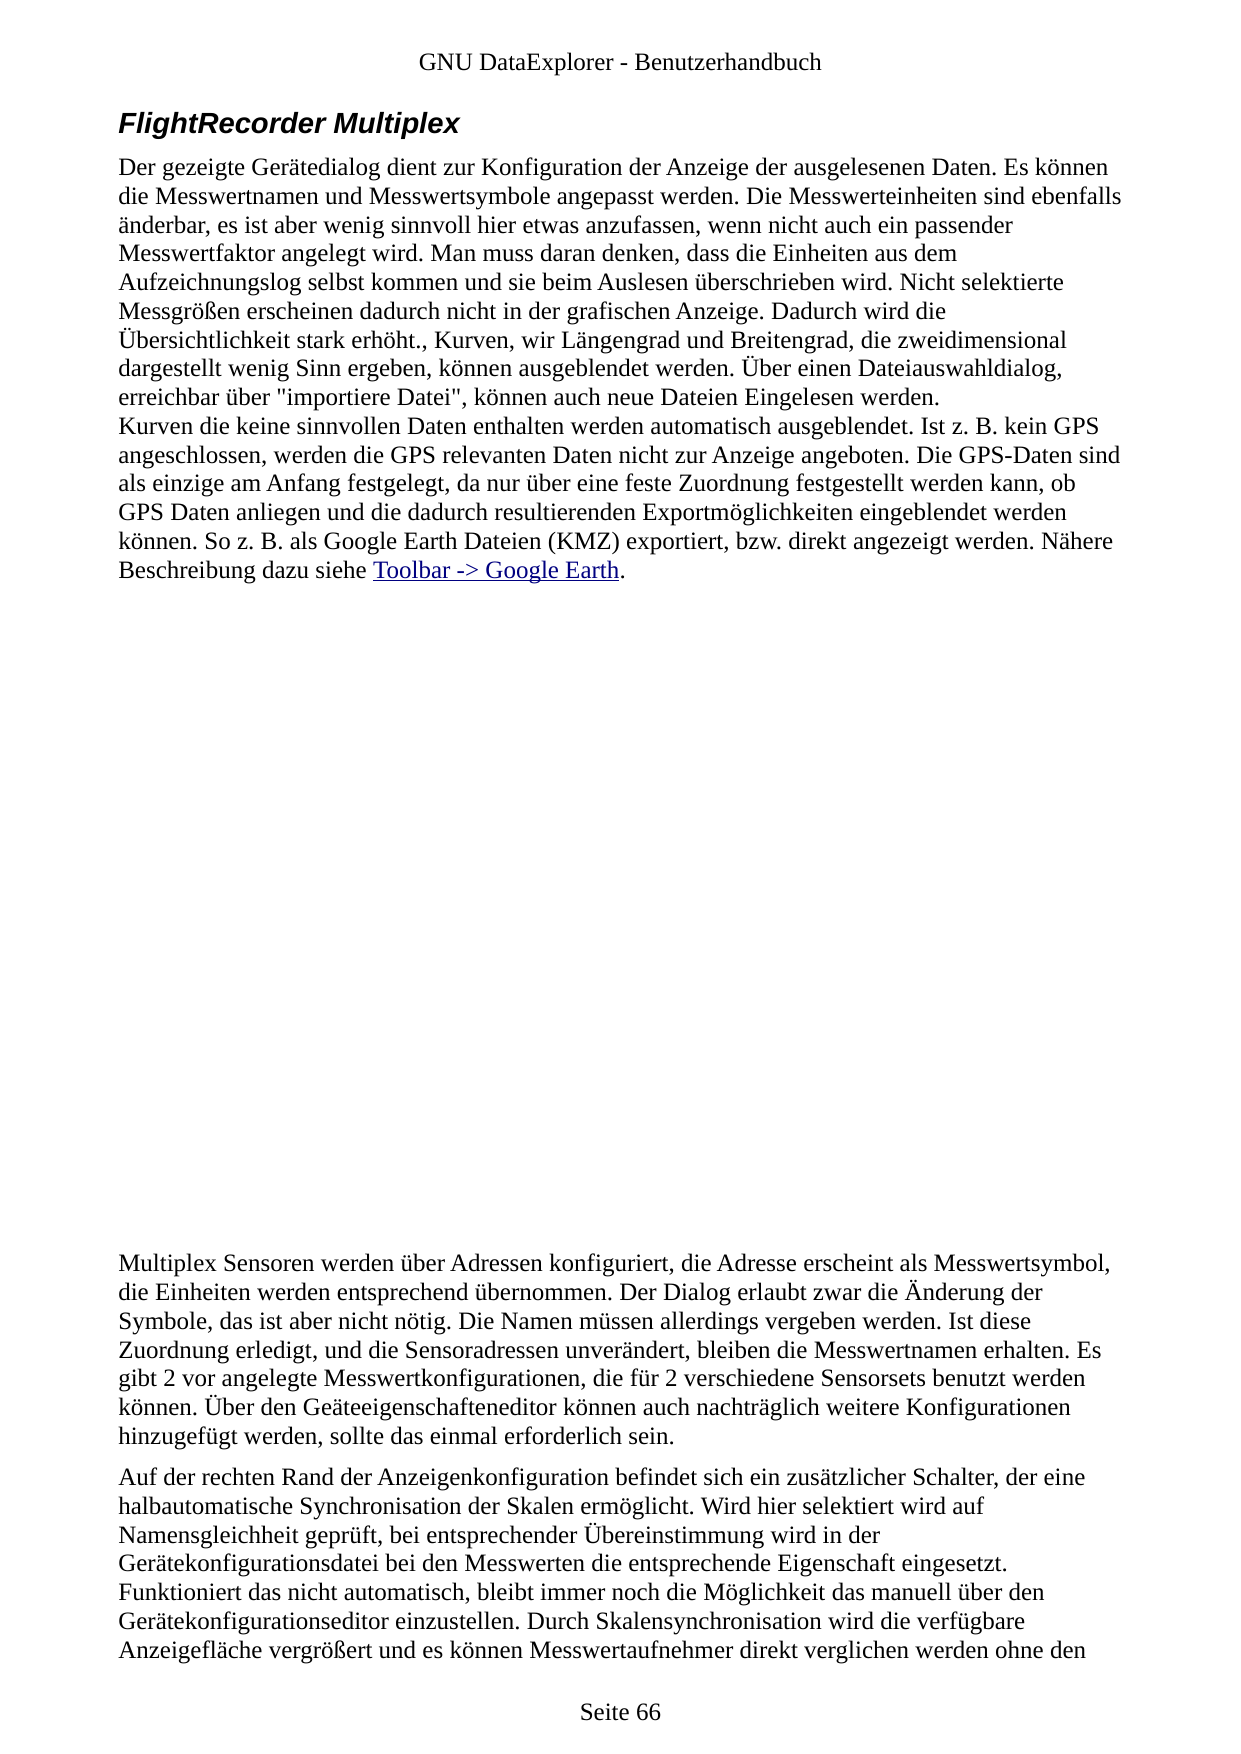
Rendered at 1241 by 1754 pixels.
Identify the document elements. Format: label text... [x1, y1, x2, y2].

text Auf der rechten Rand der Anzeigenkonfiguration befindet sich ein zusätzlicher Schalter, der eine halbautomatische Synchronisation der Skalen ermöglicht. Wird hier selektiert wird auf Namensgleichheit geprüft, bei entsprechender Übereinstimmung wird in der Gerätekonfigurationsdatei bei den Messwerten die entsprechende Eigenschaft eingesetzt. Funktioniert das nicht automatisch, bleibt immer noch die Möglichkeit das manuell über den Gerätekonfigurationseditor einzustellen. Durch Skalensynchronisation wird die verfügbare Anzeigefläche vergrößert und es können Messwertaufnehmer direkt verglichen werden ohne den [118, 1462, 1122, 1663]
subtitle FlightRecorder Multiplex [118, 106, 1122, 140]
text Multiplex Sensoren werden über Adressen konfiguriert, die Adresse erscheint als Messwertsymbol, die Einheiten werden entsprechend übernommen. Der Dialog erlaubt zwar die Änderung der Symbole, das ist aber nicht nötig. Die Namen müssen allerdings vergeben werden. Ist diese Zuordnung erledigt, und die Sensoradressen unverändert, bleiben die Messwertnamen erhalten. Es gibt 2 vor angelegte Messwertkonfigurationen, die für 2 verschiedene Sensorsets benutzt werden können. Über den Geäteeigenschafteneditor können auch nachträglich weitere Konfigurationen hinzugefügt werden, sollte das einmal erforderlich sein. [118, 1248, 1122, 1450]
text Der gezeigte Gerätedialog dient zur Konfiguration der Anzeige der ausgelesenen Daten. Es können die Messwertnamen und Messwertsymbole angepasst werden. Die Messwerteinheiten sind ebenfalls änderbar, es ist aber wenig sinnvoll hier etwas anzufassen, wenn nicht auch ein passender Messwertfaktor angelegt wird. Man muss daran denken, dass die Einheiten aus dem Aufzeichnungslog selbst kommen und sie beim Auslesen überschrieben wird. Nicht selektierte Messgrößen erscheinen dadurch nicht in der grafischen Anzeige. Dadurch wird die Übersichtlichkeit stark erhöht., Kurven, wir Längengrad und Breitengrad, die zweidimensional dargestellt wenig Sinn ergeben, können ausgeblendet werden. Über einen Dateiauswahldialog, erreichbar über "importiere Datei", können auch neue Dateien Eingelesen werden. Kurven die keine sinnvollen Daten enthalten werden automatisch ausgeblendet. Ist z. B. kein GPS angeschlossen, werden die GPS relevanten Daten nicht zur Anzeige angeboten. Die GPS-Daten sind als einzige am Anfang festgelegt, da nur über eine feste Zuordnung festgestellt werden kann, ob GPS Daten anliegen und die dadurch resultierenden Exportmöglichkeiten eingeblendet werden können. So z. B. als Google Earth Dateien (KMZ) exportiert, bzw. direkt angezeigt werden. Nähere Beschreibung dazu siehe Toolbar -> Google Earth. [118, 152, 1122, 583]
